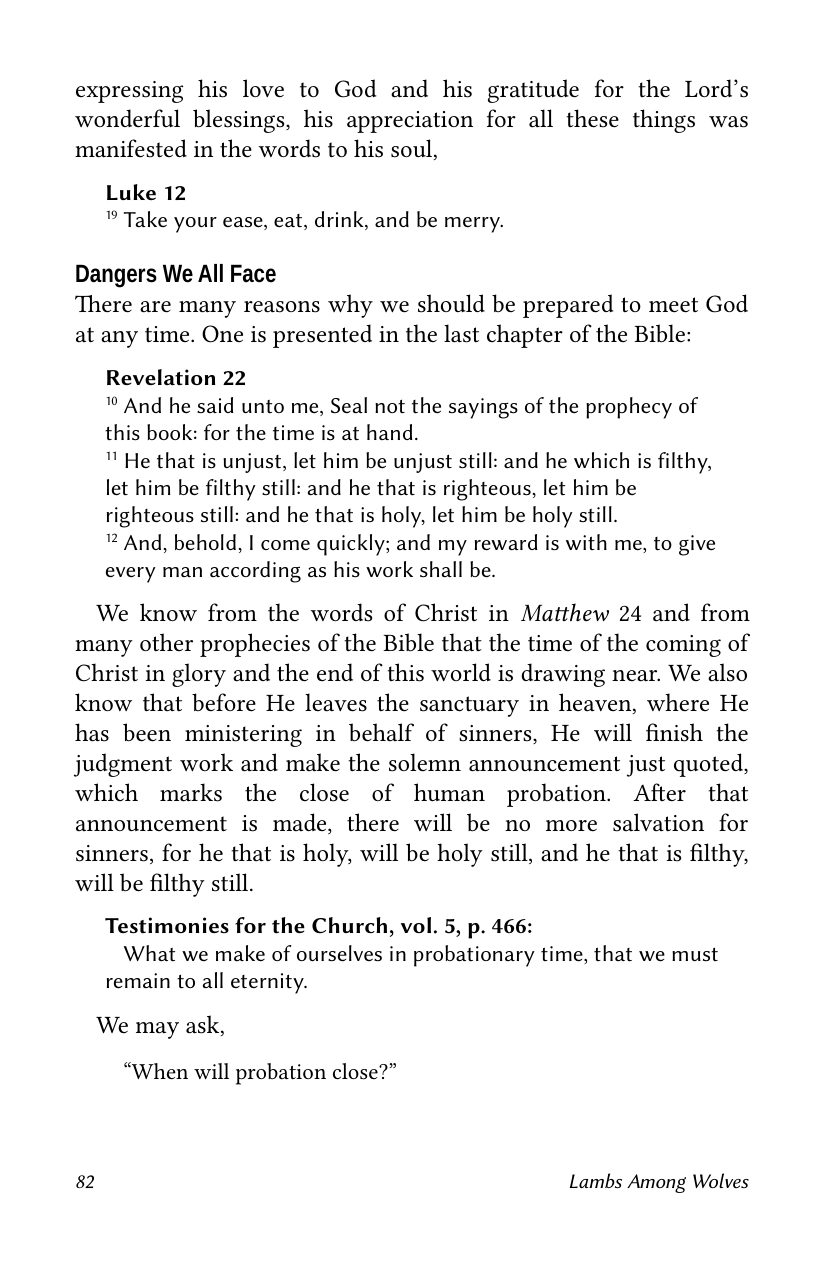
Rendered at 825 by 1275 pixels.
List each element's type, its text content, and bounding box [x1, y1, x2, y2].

text We know from the words of Christ in Matthew 24 and from many other prophecies of the Bible that the time of the coming of Christ in glory and the end of this world is drawing near. We also know that before He leaves the sanctuary in heaven, where He has been ministering in behalf of sinners, He will finish the judgment work and make the solemn announcement just quoted, which marks the close of human probation. After that announcement is made, there will be no more salvation for sinners, for he that is holy, will be holy still, and he that is filthy, will be filthy still. [75, 599, 750, 897]
text Luke 12 [105, 180, 750, 206]
text What we make of ourselves in probationary time, that we must remain to all eternity. [105, 941, 720, 994]
text 12 And, behold, I come quickly; and my reward is with me, to give every man according as his work shall be. [105, 530, 720, 583]
text 11 He that is unjust, let him be unjust still: and he which is filthy, let him be filthy still: and he that is righteous, let him be righteous still: and he that is holy, let him be holy still. [105, 447, 720, 528]
text 19 Take your ease, eat, drink, and be merry. [105, 207, 720, 233]
text We may ask, [75, 1011, 750, 1039]
text There are many reasons why we should be prepared to meet God at any time. One is presented in the last chapter of the Bible: [75, 290, 750, 349]
text 10 And he said unto me, Seal not the sayings of the prophecy of this book: for the time is at hand. [105, 393, 720, 446]
text expressing his love to God and his gratitude for the Lord’s wonderful blessings, his appreciation for all these things was manifested in the words to his soul, [75, 75, 750, 163]
text “When will probation close?” [105, 1059, 720, 1085]
text Revelation 22 [105, 365, 750, 391]
subtitle Dangers We All Face [75, 259, 750, 287]
text Testimonies for the Church, vol. 5, p. 466: [105, 913, 750, 939]
